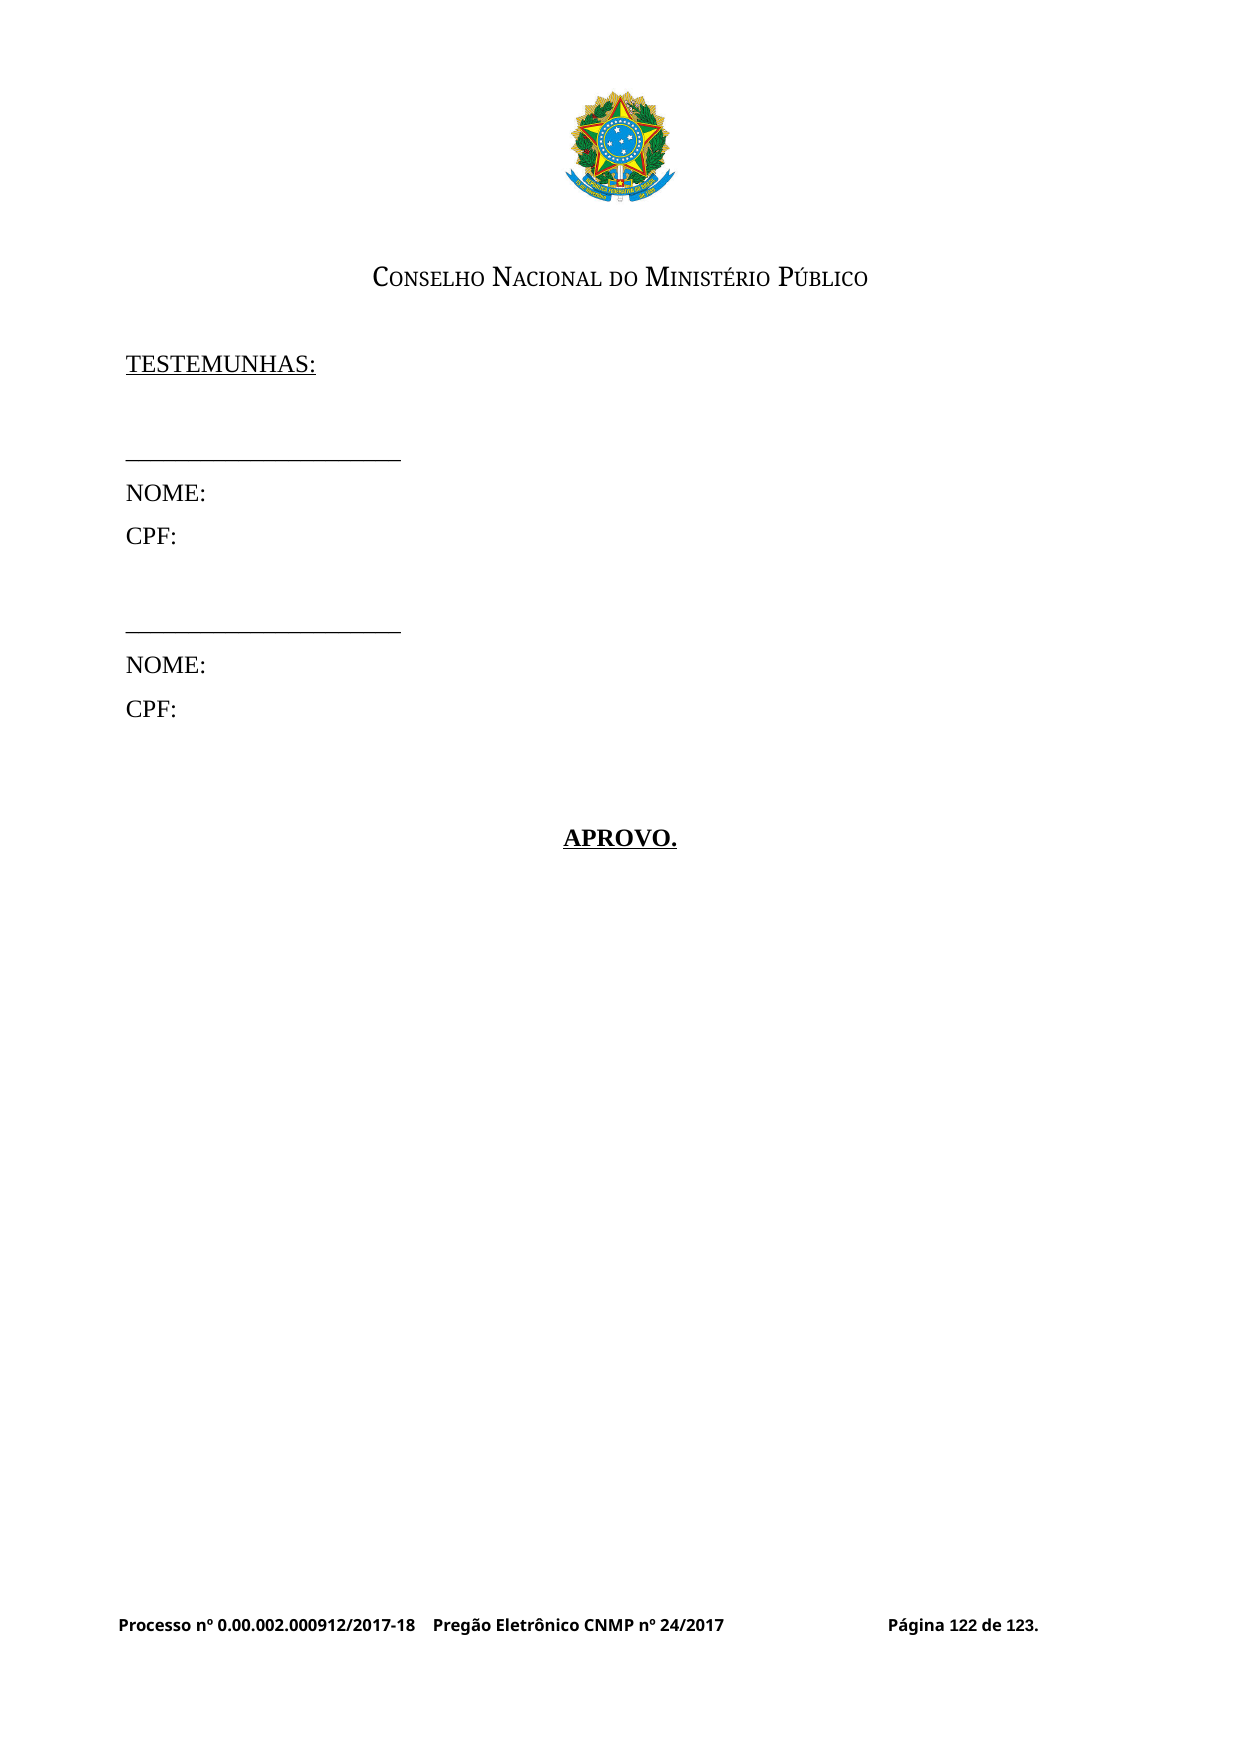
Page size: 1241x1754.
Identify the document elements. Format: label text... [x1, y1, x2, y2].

text APROVO. [118, 823, 1122, 852]
table_cell ______________________ NOME: CPF: [118, 392, 1078, 564]
table_header TESTEMUNHAS: [118, 349, 1078, 392]
table_cell ______________________ NOME: CPF: [118, 564, 1078, 737]
